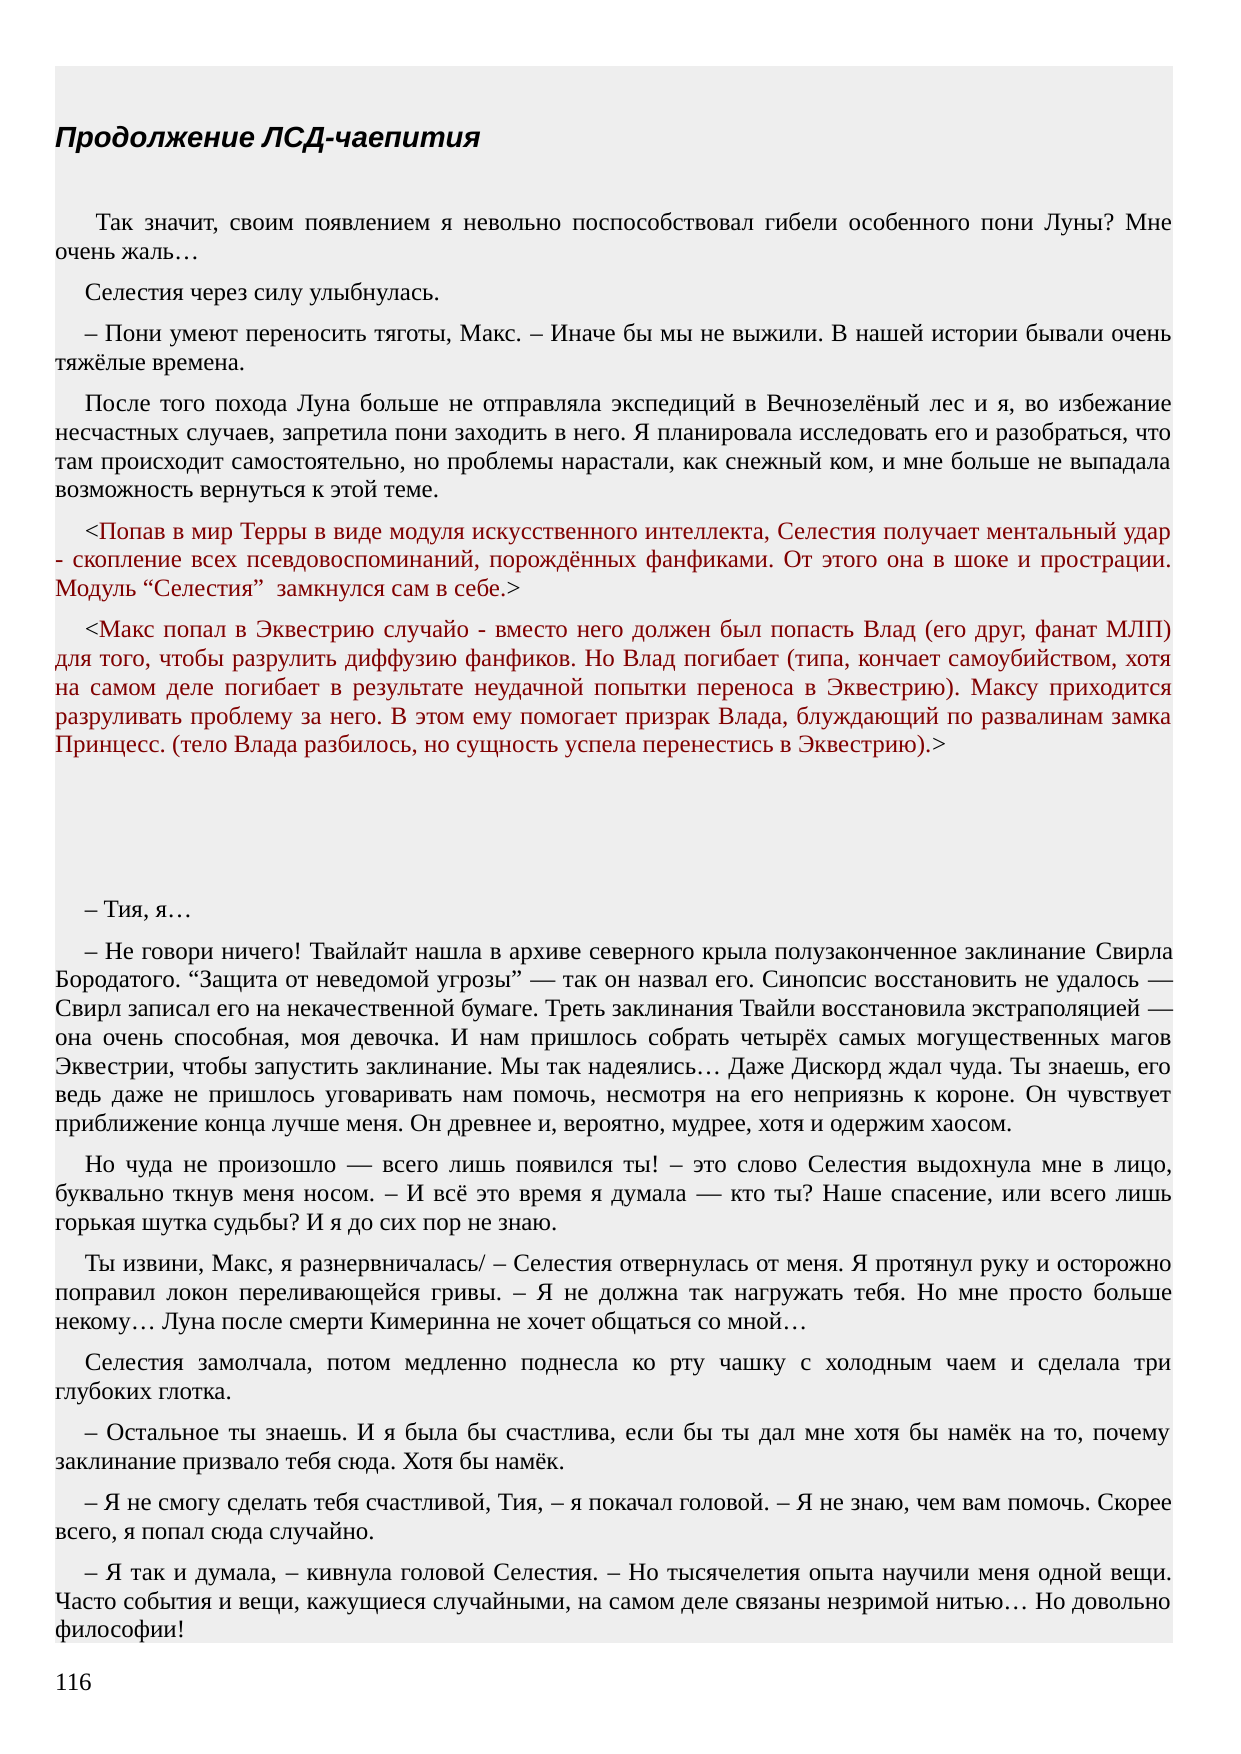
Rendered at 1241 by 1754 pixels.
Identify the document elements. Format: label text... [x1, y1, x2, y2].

text Селестия через силу улыбнулась. [55, 277, 1173, 306]
subtitle Продолжение ЛСД-чаепития [55, 120, 1173, 153]
text Ты извини, Макс, я разнервничалась/ – Селестия отвернулась от меня. Я протянул руку и осторожно поправил локон переливающейся гривы. – Я не должна так нагружать тебя. Но мне просто больше некому… Луна после смерти Кимеринна не хочет общаться со мной… [55, 1248, 1173, 1334]
text – Пони умеют переносить тяготы, Макс. – Иначе бы мы не выжили. В нашей истории бывали очень тяжёлые времена. [55, 318, 1173, 376]
text Но чуда не произошло — всего лишь появился ты! – это слово Селестия выдохнула мне в лицо, буквально ткнув меня носом. – И всё это время я думала — кто ты? Наше спасение, или всего лишь горькая шутка судьбы? И я до сих пор не знаю. [55, 1149, 1173, 1236]
text Так значит, своим появлением я невольно поспособствовал гибели особенного пони Луны? Мне очень жаль… [55, 207, 1173, 264]
text После того похода Луна больше не отправляла экспедиций в Вечнозелёный лес и я, во избежание несчастных случаев, запретила пони заходить в него. Я планировала исследовать его и разобраться, что там происходит самостоятельно, но проблемы нарастали, как снежный ком, и мне больше не выпадала возможность вернуться к этой теме. [55, 388, 1173, 503]
text Селестия замолчала, потом медленно поднесла ко рту чашку с холодным чаем и сделала три глубоких глотка. [55, 1347, 1173, 1404]
text – Не говори ничего! Твайлайт нашла в архиве северного крыла полузаконченное заклинание Cвирла Бородатого. “Защита от неведомой угрозы” — так он назвал его. Синопсис восстановить не удалось — Свирл записал его на некачественной бумаге. Треть заклинания Твайли восстановила экстраполяцией — она очень способная, моя девочка. И нам пришлось собрать четырёх самых могущественных магов Эквестрии, чтобы запустить заклинание. Мы так надеялись… Даже Дискорд ждал чуда. Ты знаешь, его ведь даже не пришлось уговаривать нам помочь, несмотря на его неприязнь к короне. Он чувствует приближение конца лучше меня. Он древнее и, вероятно, мудрее, хотя и одержим хаосом. [55, 936, 1173, 1137]
text – Тия, я… [55, 894, 1173, 923]
text – Остальное ты знаешь. И я была бы счастлива, если бы ты дал мне хотя бы намёк на то, почему заклинание призвало тебя сюда. Хотя бы намёк. [55, 1417, 1173, 1474]
text – Я не смогу сделать тебя счастливой, Тия, – я покачал головой. – Я не знаю, чем вам помочь. Скорее всего, я попал сюда случайно. [55, 1487, 1173, 1544]
text <Попав в мир Терры в виде модуля искусственного интеллекта, Селестия получает ментальный удар - скопление всех псевдовоспоминаний, порождённых фанфиками. От этого она в шоке и прострации. Модуль “Селестия” замкнулся сам в себе.> [55, 516, 1173, 602]
text – Я так и думала, – кивнула головой Селестия. – Но тысячелетия опыта научили меня одной вещи. Часто события и вещи, кажущиеся случайными, на самом деле связаны незримой нитью… Но довольно философии! [55, 1557, 1173, 1643]
text <Макс попал в Эквестрию случайо - вместо него должен был попасть Влад (его друг, фанат МЛП) для того, чтобы разрулить диффузию фанфиков. Но Влад погибает (типа, кончает самоубийством, хотя на самом деле погибает в результате неудачной попытки переноса в Эквестрию). Максу приходится разруливать проблему за него. В этом ему помогает призрак Влада, блуждающий по развалинам замка Принцесс. (тело Влада разбилось, но сущность успела перенестись в Эквестрию).> [55, 614, 1173, 758]
